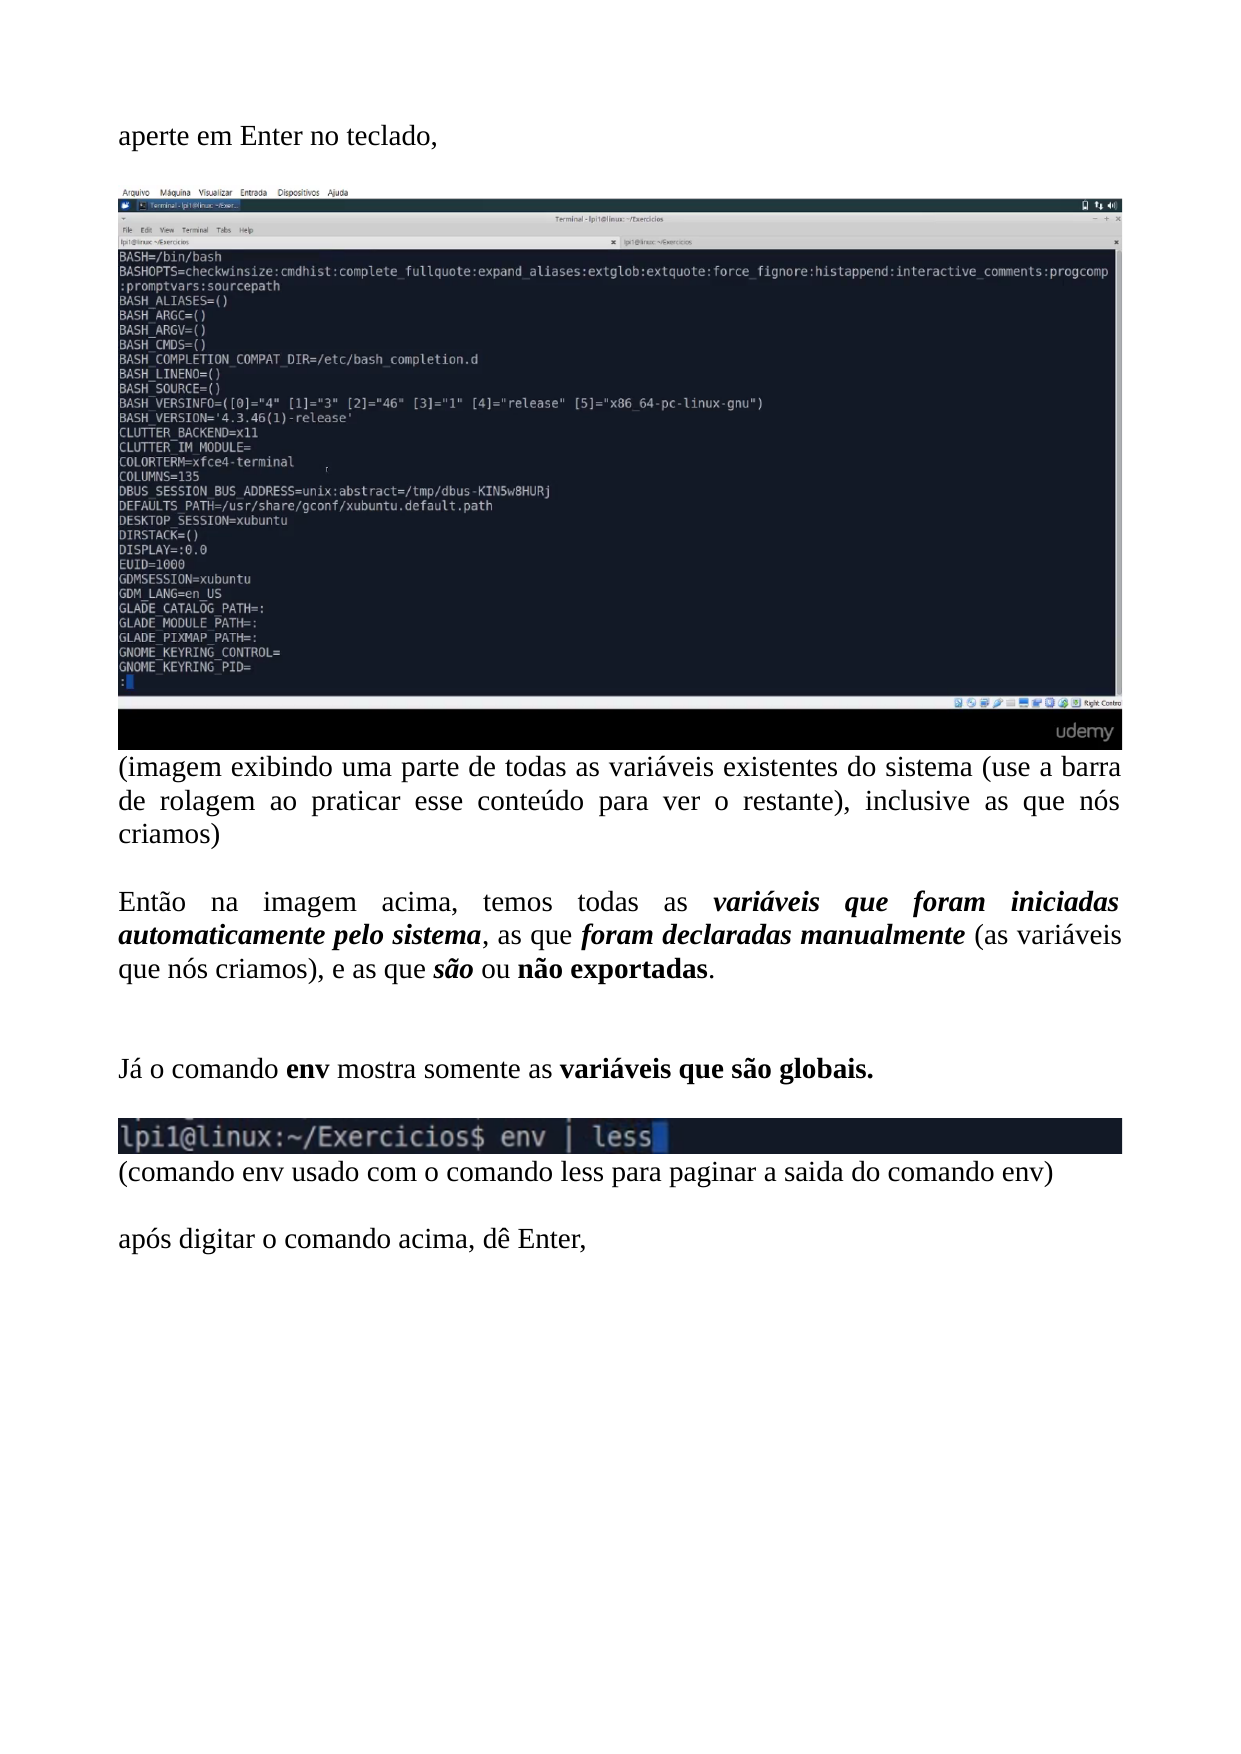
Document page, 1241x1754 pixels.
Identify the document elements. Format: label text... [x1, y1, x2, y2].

text Então na imagem acima, temos todas as variáveis que foram iniciadas automaticamente pelo sistema, as que foram declaradas manualmente (as variáveis que nós criamos), e as que são ou não exportadas. [118, 884, 1122, 984]
text aperte em Enter no teclado, [118, 118, 1122, 152]
picture [118, 1118, 1123, 1154]
text Já o comando env mostra somente as variáveis que são globais. [118, 1051, 1122, 1085]
text (imagem exibindo uma parte de todas as variáveis existentes do sistema (use a barra de rolagem ao praticar esse conteúdo para ver o restante), inclusive as que nós criamos) [118, 750, 1122, 850]
picture [118, 185, 1123, 750]
text após digitar o comando acima, dê Enter, [118, 1221, 1122, 1254]
text (comando env usado com o comando less para paginar a saida do comando env) [118, 1154, 1122, 1187]
